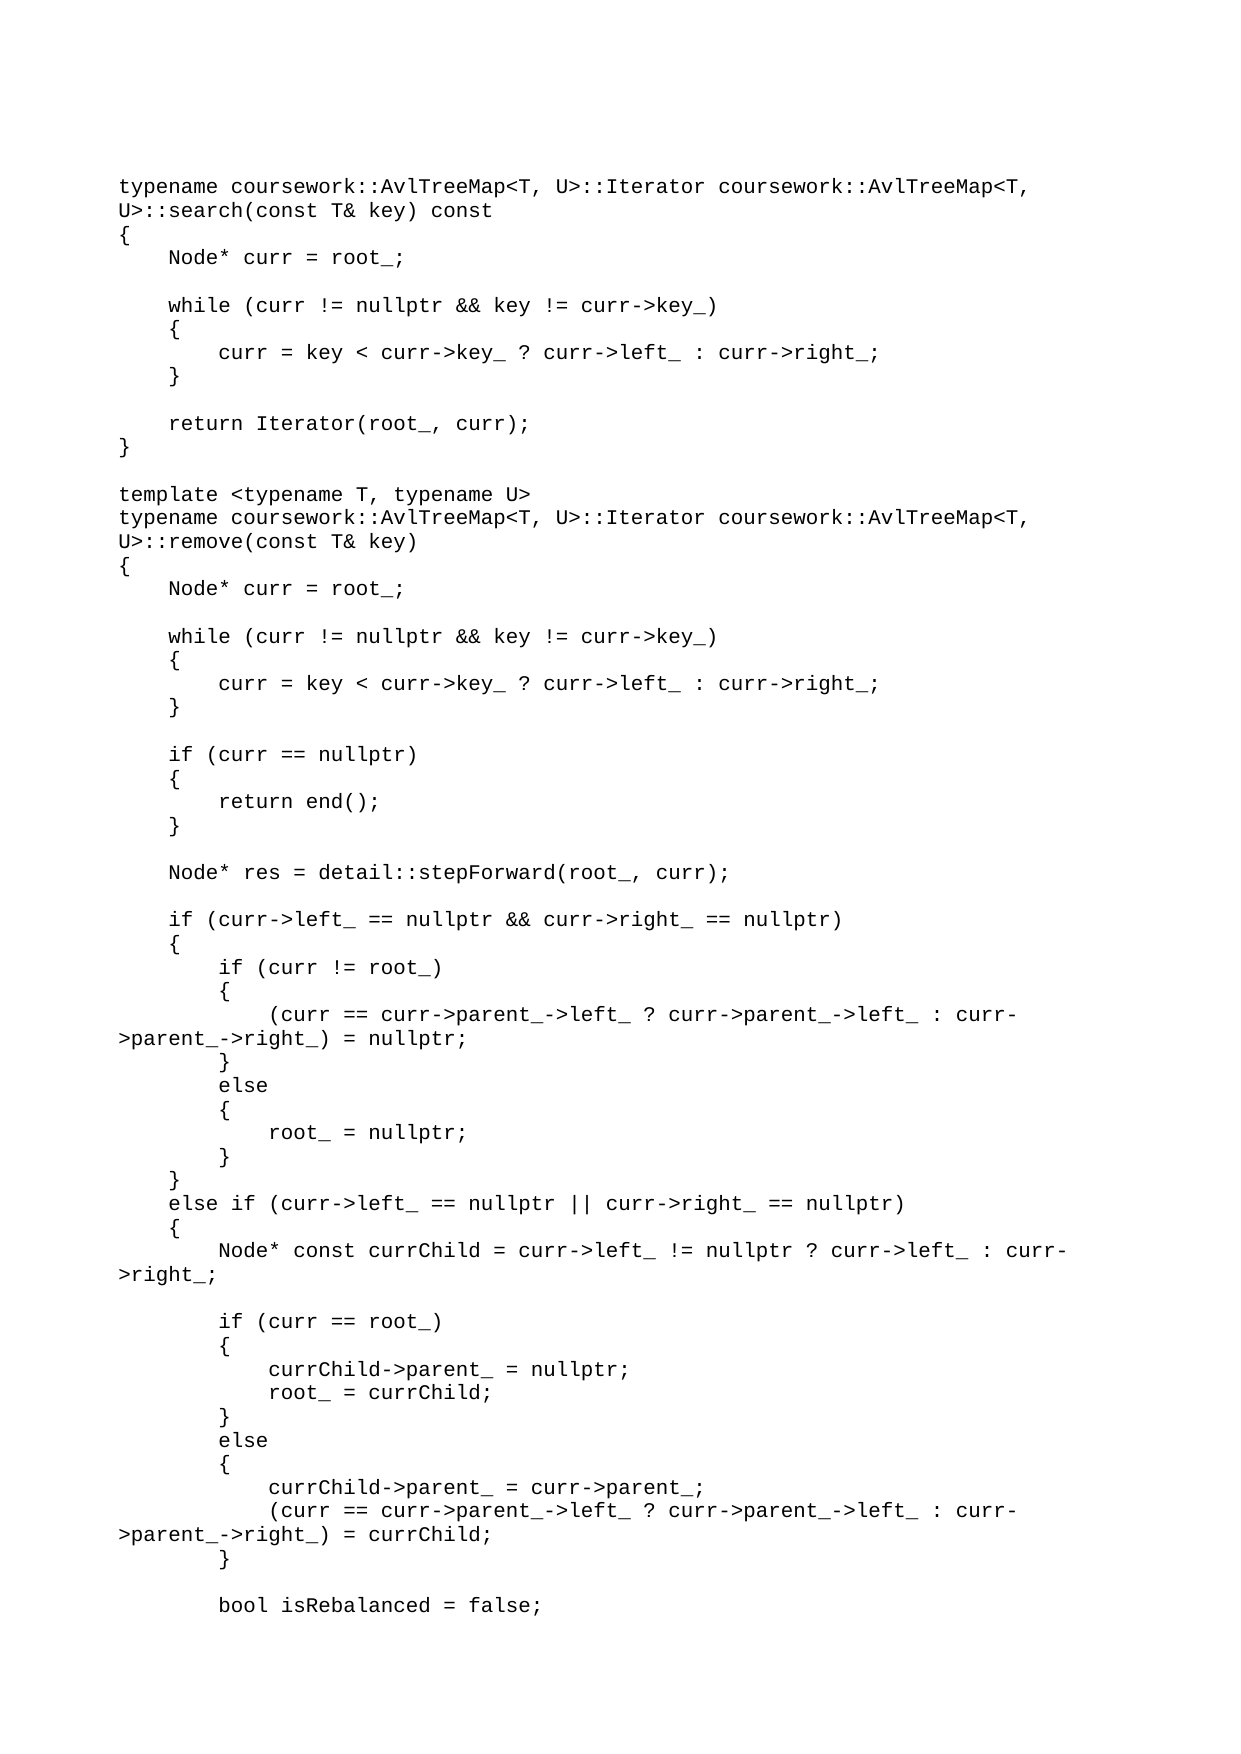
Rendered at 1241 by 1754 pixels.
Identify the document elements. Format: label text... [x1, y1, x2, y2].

text } [118, 1406, 1122, 1429]
text else [118, 1429, 1122, 1453]
text return end(); [118, 791, 1122, 815]
text else [118, 1075, 1122, 1098]
text return Iterator(root_, curr); [118, 413, 1122, 436]
text else if (curr->left_ == nullptr || curr->right_ == nullptr) [118, 1193, 1122, 1217]
text } [118, 815, 1122, 838]
text } [118, 436, 1122, 460]
text curr = key < curr->key_ ? curr->left_ : curr->right_; [118, 342, 1122, 366]
text Node* curr = root_; [118, 247, 1122, 271]
text { [118, 980, 1122, 1004]
text } [118, 1169, 1122, 1193]
text } [118, 1051, 1122, 1075]
text { [118, 649, 1122, 673]
text { [118, 224, 1122, 247]
text currChild->parent_ = curr->parent_; [118, 1477, 1122, 1501]
text { [118, 1217, 1122, 1240]
text typename coursework::AvlTreeMap<T, U>::Iterator coursework::AvlTreeMap<T, U>::search(const T& key) const [118, 176, 1122, 224]
text } [118, 1548, 1122, 1571]
text if (curr == nullptr) [118, 744, 1122, 767]
text { [118, 933, 1122, 957]
text (curr == curr->parent_->left_ ? curr->parent_->left_ : curr->parent_->right_) = nullptr; [118, 1004, 1122, 1051]
text template <typename T, typename U> [118, 484, 1122, 507]
text if (curr->left_ == nullptr && curr->right_ == nullptr) [118, 909, 1122, 933]
text root_ = currChild; [118, 1382, 1122, 1406]
text if (curr != root_) [118, 957, 1122, 980]
text if (curr == root_) [118, 1311, 1122, 1335]
text currChild->parent_ = nullptr; [118, 1359, 1122, 1382]
text Node* curr = root_; [118, 578, 1122, 602]
text root_ = nullptr; [118, 1122, 1122, 1146]
text Node* const currChild = curr->left_ != nullptr ? curr->left_ : curr->right_; [118, 1240, 1122, 1288]
text } [118, 697, 1122, 720]
text while (curr != nullptr && key != curr->key_) [118, 294, 1122, 318]
text { [118, 1453, 1122, 1477]
text { [118, 555, 1122, 578]
text { [118, 318, 1122, 342]
text bool isRebalanced = false; [118, 1595, 1122, 1619]
text { [118, 1098, 1122, 1122]
text { [118, 767, 1122, 791]
text (curr == curr->parent_->left_ ? curr->parent_->left_ : curr->parent_->right_) = currChild; [118, 1501, 1122, 1548]
text Node* res = detail::stepForward(root_, curr); [118, 862, 1122, 886]
text while (curr != nullptr && key != curr->key_) [118, 626, 1122, 649]
text typename coursework::AvlTreeMap<T, U>::Iterator coursework::AvlTreeMap<T, U>::remove(const T& key) [118, 507, 1122, 555]
text } [118, 1146, 1122, 1169]
text } [118, 366, 1122, 389]
text { [118, 1335, 1122, 1359]
text curr = key < curr->key_ ? curr->left_ : curr->right_; [118, 673, 1122, 697]
